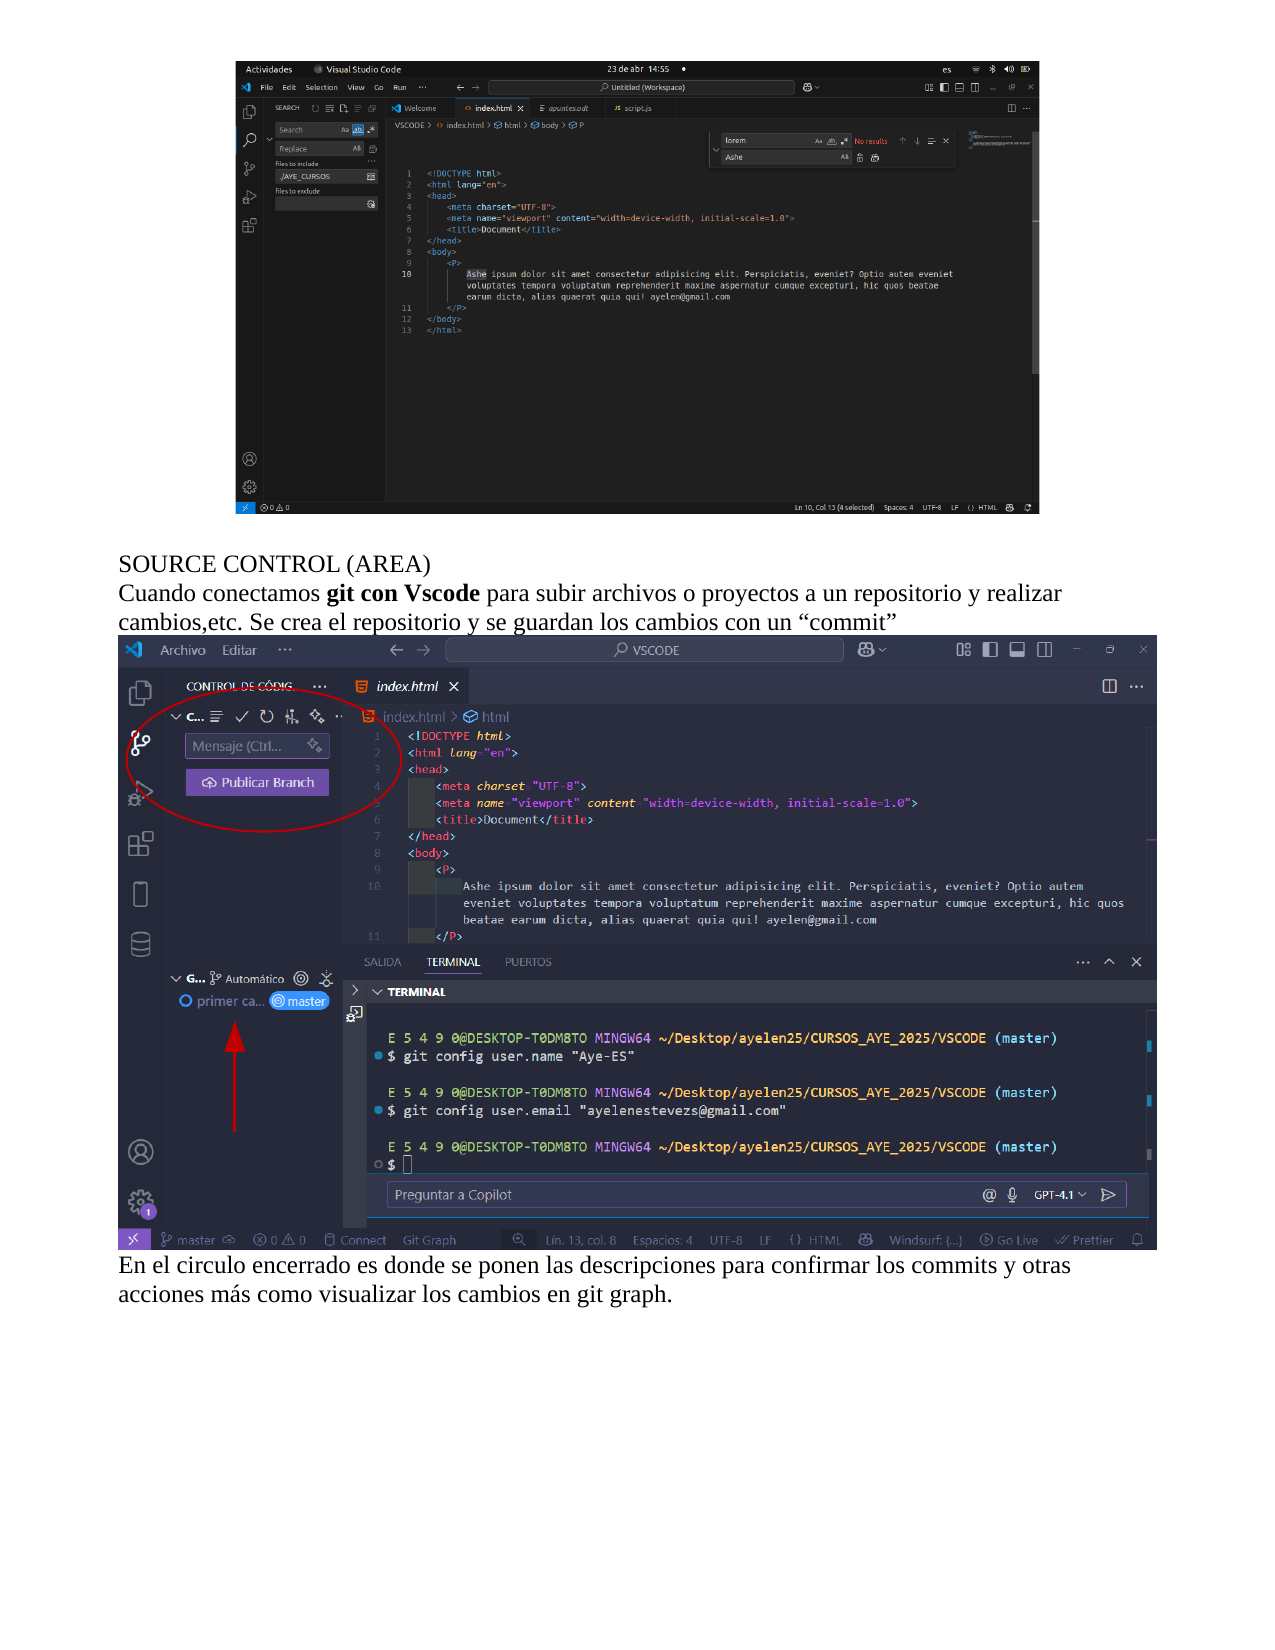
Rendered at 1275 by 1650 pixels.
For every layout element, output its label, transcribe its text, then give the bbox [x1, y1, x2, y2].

text En el circulo encerrado es donde se ponen las descripciones para confirmar los commits y otras acciones más como visualizar los cambios en git graph. [118, 1250, 1157, 1307]
text Cuando conectamos git con Vscode para subir archivos o proyectos a un repositorio y realizar cambios,etc. Se crea el repositorio y se guardan los cambios con un “commit” [118, 578, 1157, 635]
text SOURCE CONTROL (AREA) [118, 549, 1157, 578]
